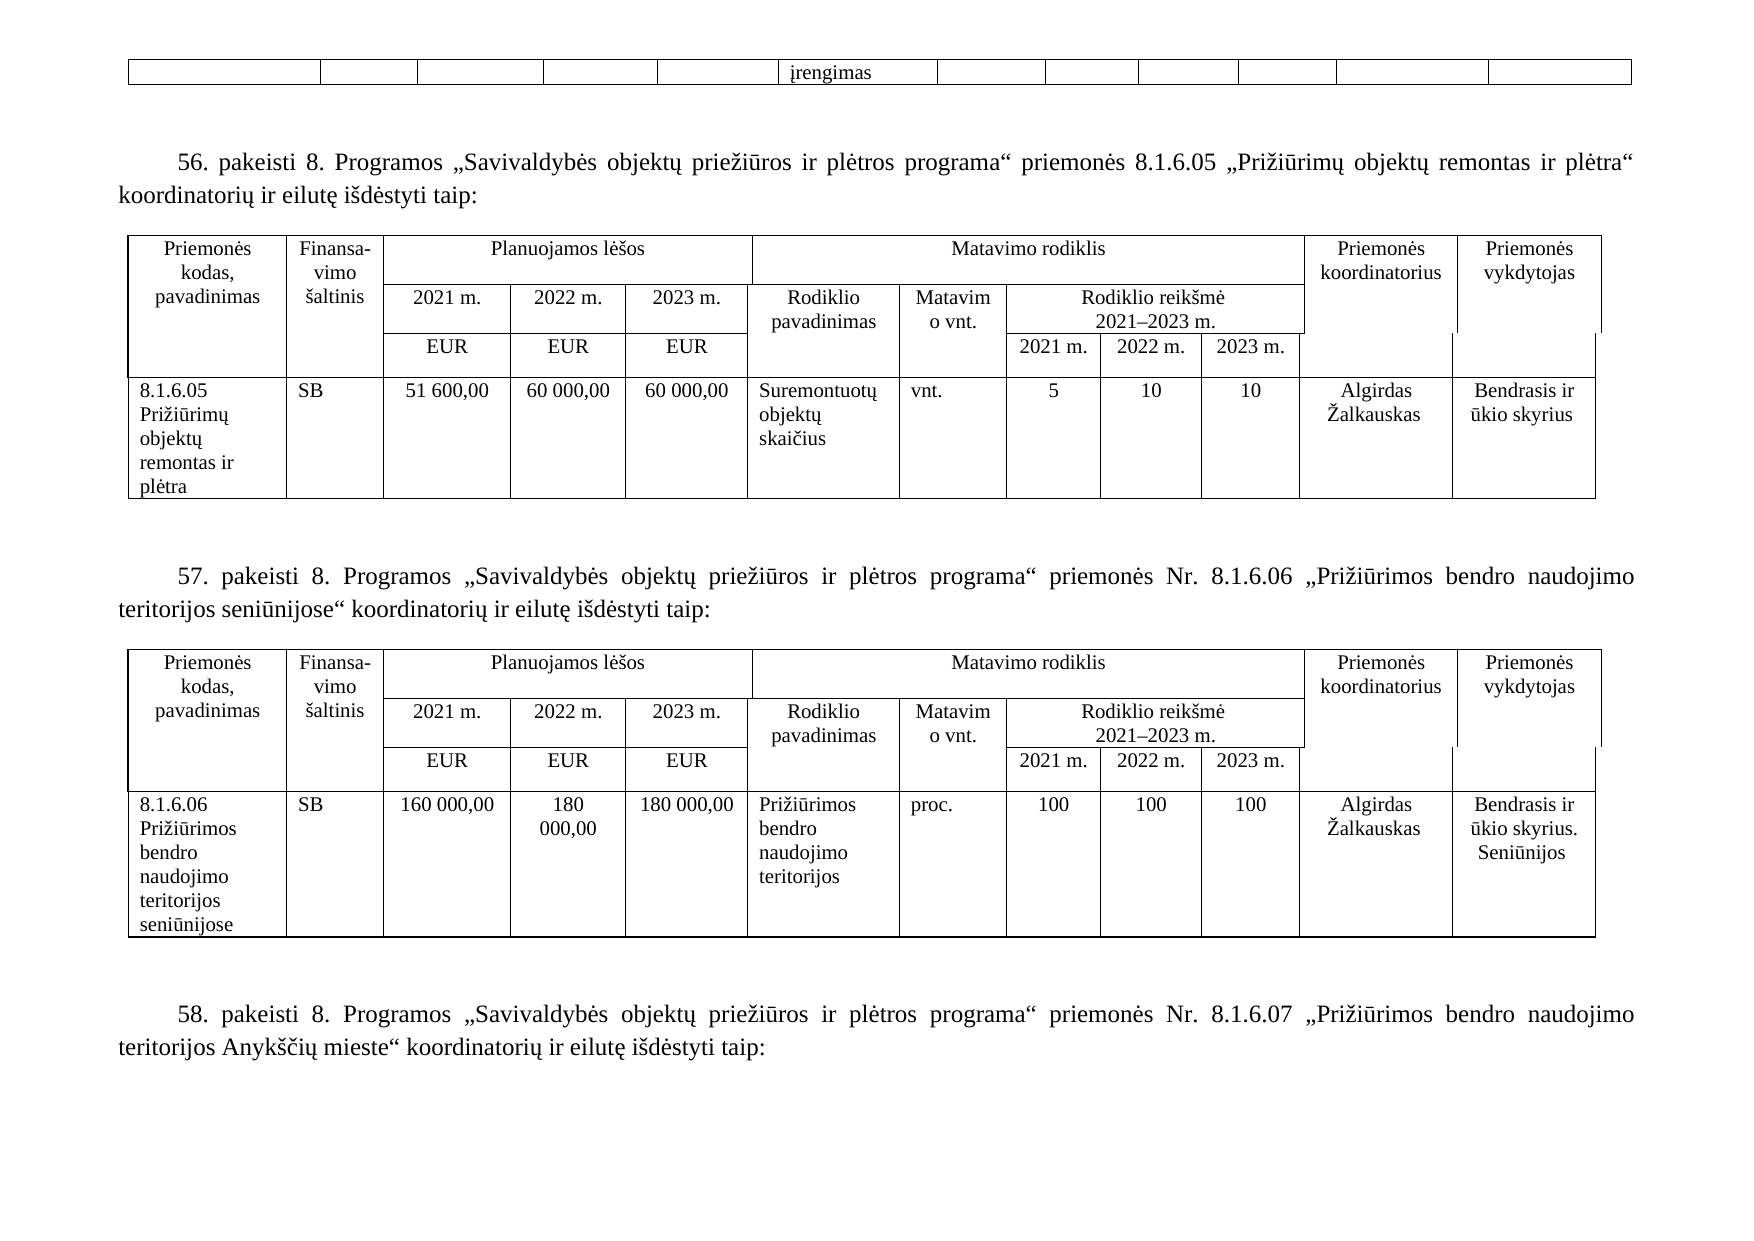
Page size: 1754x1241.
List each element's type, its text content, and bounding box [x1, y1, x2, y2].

table_cell EUR [511, 334, 625, 377]
table_cell 5 [1007, 378, 1100, 498]
table_cell SB [287, 792, 383, 936]
table_cell EUR [626, 334, 747, 377]
table_cell [1632, 59, 1637, 84]
table_cell 51 600,00 [384, 378, 510, 498]
table_cell [1458, 698, 1601, 747]
table_cell [1300, 333, 1452, 377]
table_header Finansa-vimo šaltinis [287, 236, 383, 377]
table_cell 2022 m. [511, 699, 625, 747]
table_cell 60 000,00 [626, 378, 747, 498]
table_cell [1139, 60, 1238, 84]
table_header Matavimo rodiklis [753, 650, 1304, 698]
table_cell 100 [1202, 792, 1299, 936]
table_cell [1305, 698, 1457, 747]
table_cell [1453, 747, 1595, 791]
table_cell [658, 60, 778, 84]
table_cell 180 000,00 [626, 792, 747, 936]
table_header Priemonės vykdytojas [1458, 236, 1601, 284]
table_header Finansa-vimo šaltinis [287, 650, 383, 791]
table_cell Rodiklio pavadinimas [748, 285, 899, 377]
table_cell [1458, 284, 1601, 333]
table_cell vnt. [900, 378, 1006, 498]
table_cell [418, 60, 543, 84]
table_cell [1046, 60, 1138, 84]
table_cell [1300, 747, 1452, 791]
table_cell 10 [1202, 378, 1299, 498]
table_cell [1596, 377, 1601, 498]
table_cell 2022 m. [1101, 748, 1201, 791]
table_header Planuojamos lėšos [384, 236, 752, 284]
table_cell 180 000,00 [511, 792, 625, 936]
text 58. pakeisti 8. Programos „Savivaldybės objektų priežiūros ir plėtros programa“ priemonės Nr. 8.1.6.07 „Prižiūrimos bendro naudojimo teritorijos Anykščių mieste“ koordinatorių ir eilutę išdėstyti taip: [118, 999, 1636, 1061]
table_cell [1596, 747, 1601, 791]
table_header Matavimo rodiklis [753, 236, 1304, 284]
table_cell 2022 m. [1101, 334, 1201, 377]
table_header Priemonės koordinatorius [1305, 650, 1457, 698]
table_cell [1337, 60, 1488, 84]
table_cell 60 000,00 [511, 378, 625, 498]
table_cell Prižiūrimos bendro naudojimo teritorijos [748, 792, 899, 936]
table_cell įrengimas [779, 60, 937, 84]
table_cell Algirdas Žalkauskas [1300, 792, 1452, 936]
table_cell Matavimo vnt. [900, 699, 1006, 791]
table_cell [938, 60, 1045, 84]
table_cell 2022 m. [511, 285, 625, 333]
table_header Priemonės kodas, pavadinimas [129, 650, 286, 791]
table_header Priemonės vykdytojas [1458, 650, 1601, 698]
table_cell Rodiklio pavadinimas [748, 699, 899, 791]
table_cell [1239, 60, 1336, 84]
table_header Priemonės kodas, pavadinimas [129, 236, 286, 377]
table_cell 100 [1101, 792, 1201, 936]
table_cell [544, 60, 657, 84]
table_cell 160 000,00 [384, 792, 510, 936]
table_cell [321, 60, 417, 84]
table_cell [1453, 333, 1595, 377]
table_cell EUR [384, 334, 510, 377]
table_cell [1489, 60, 1631, 84]
table_cell 2023 m. [626, 285, 747, 333]
table_cell Rodiklio reikšmė 2021–2023 m. [1007, 699, 1304, 747]
table_cell SB [287, 378, 383, 498]
table_cell Matavimo vnt. [900, 285, 1006, 377]
table_cell 8.1.6.05 Prižiūrimų objektų remontas ir plėtra [129, 378, 286, 498]
table_cell EUR [384, 748, 510, 791]
table_cell EUR [626, 748, 747, 791]
table_cell 2023 m. [1202, 748, 1299, 791]
table_cell EUR [511, 748, 625, 791]
table_cell 2021 m. [384, 699, 510, 747]
table_cell 2021 m. [384, 285, 510, 333]
table_cell 8.1.6.06 Prižiūrimos bendro naudojimo teritorijos seniūnijose [129, 792, 286, 936]
table_cell 2023 m. [626, 699, 747, 747]
table_cell [1596, 333, 1601, 377]
table_cell Bendrasis ir ūkio skyrius [1453, 378, 1595, 498]
table_cell 2021 m. [1007, 748, 1100, 791]
table_cell [1305, 284, 1457, 333]
table_cell Bendrasis ir ūkio skyrius. Seniūnijos [1453, 792, 1595, 936]
text 56. pakeisti 8. Programos „Savivaldybės objektų priežiūros ir plėtros programa“ priemonės 8.1.6.05 „Prižiūrimų objektų remontas ir plėtra“ koordinatorių ir eilutę išdėstyti taip: [118, 147, 1636, 209]
table_cell Rodiklio reikšmė 2021–2023 m. [1007, 285, 1304, 333]
table_cell 10 [1101, 378, 1201, 498]
table_cell 2021 m. [1007, 334, 1100, 377]
table_header Planuojamos lėšos [384, 650, 752, 698]
table_cell [129, 60, 320, 84]
table_cell Algirdas Žalkauskas [1300, 378, 1452, 498]
table_header Priemonės koordinatorius [1305, 236, 1457, 284]
table_cell 100 [1007, 792, 1100, 936]
table_cell 2023 m. [1202, 334, 1299, 377]
table_cell Suremontuotų objektų skaičius [748, 378, 899, 498]
table_cell proc. [900, 792, 1006, 936]
table_cell [1596, 791, 1601, 936]
text 57. pakeisti 8. Programos „Savivaldybės objektų priežiūros ir plėtros programa“ priemonės Nr. 8.1.6.06 „Prižiūrimos bendro naudojimo teritorijos seniūnijose“ koordinatorių ir eilutę išdėstyti taip: [118, 561, 1636, 623]
